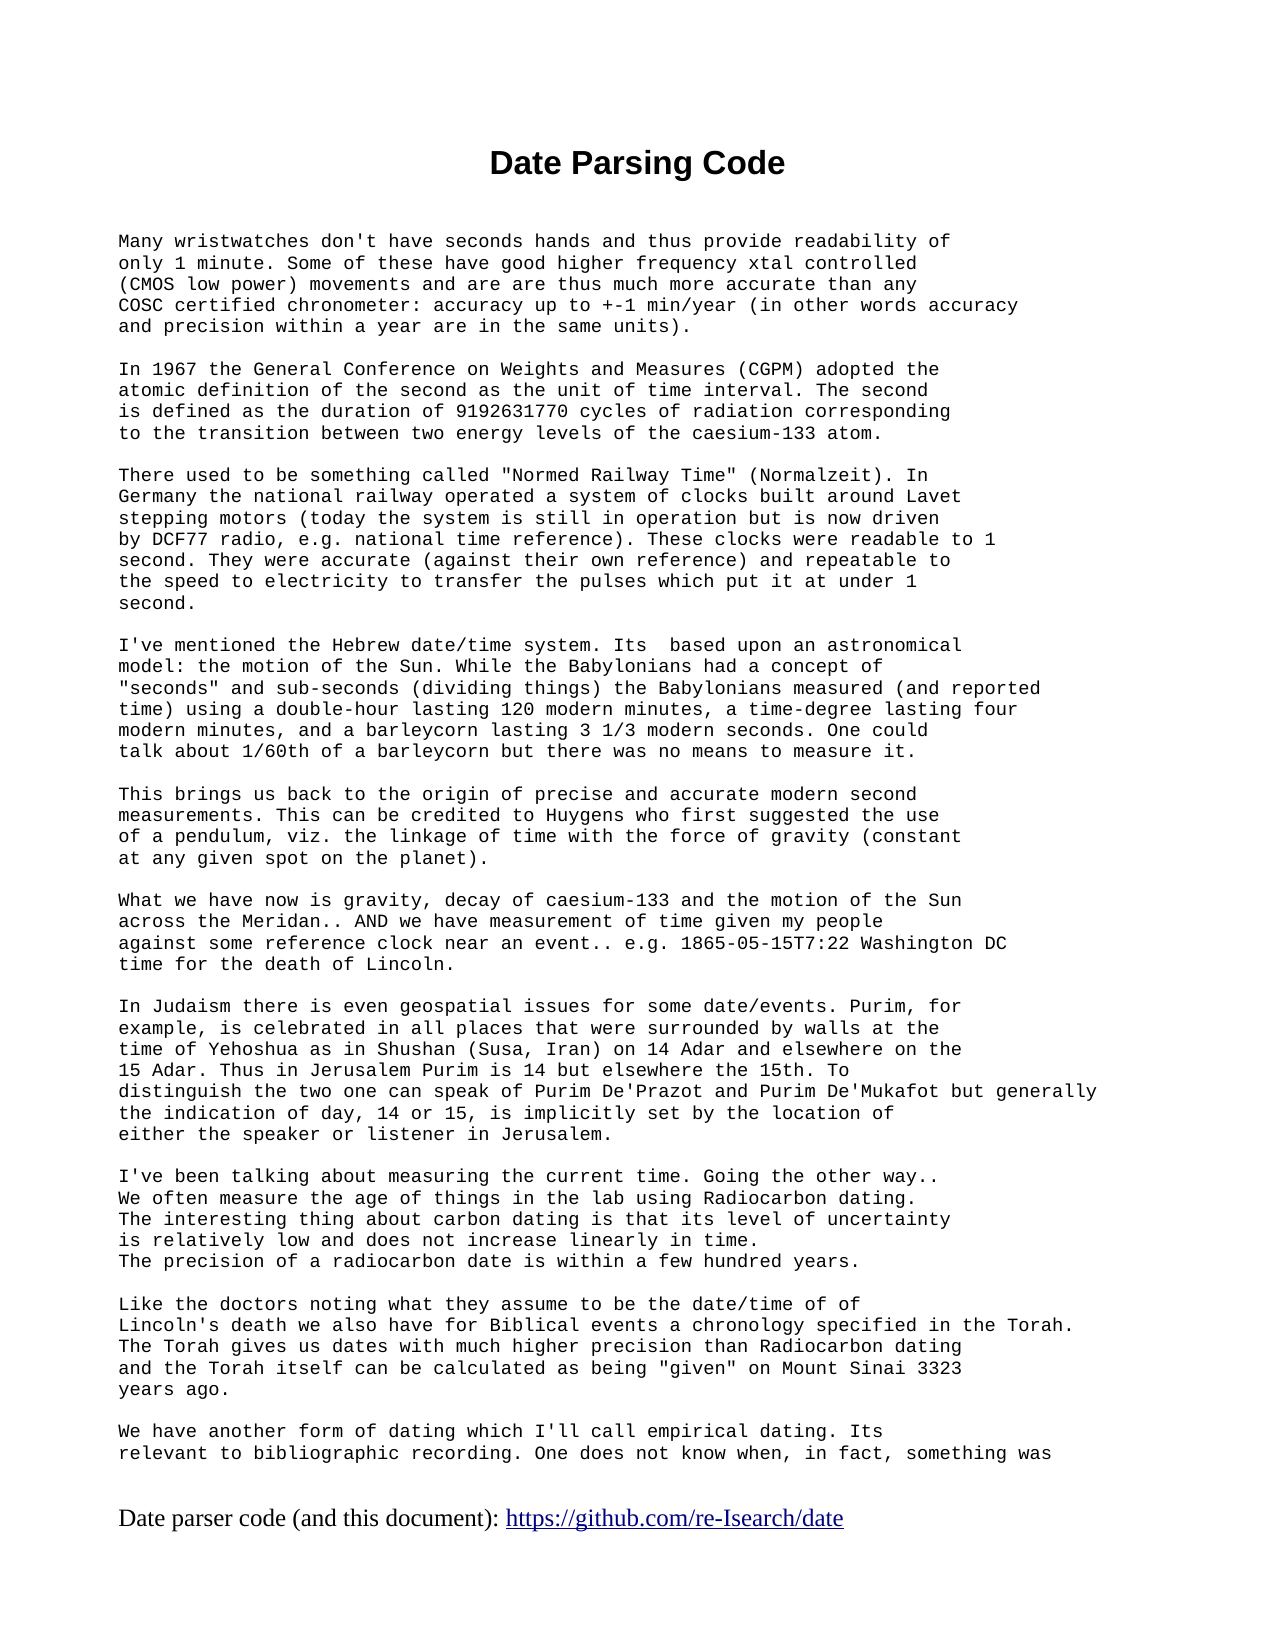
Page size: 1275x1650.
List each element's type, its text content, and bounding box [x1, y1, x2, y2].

text of a pendulum, viz. the linkage of time with the force of gravity (constant [118, 827, 1157, 848]
text distinguish the two one can speak of Purim De'Prazot and Purim De'Mukafot but generally [118, 1082, 1157, 1103]
text second. [118, 593, 1157, 615]
text I've mentioned the Hebrew date/time system. Its based upon an astronomical [118, 636, 1157, 657]
text model: the motion of the Sun. While the Babylonians had a concept of [118, 657, 1157, 678]
text across the Meridan.. AND we have measurement of time given my people [118, 912, 1157, 933]
text Many wristwatches don't have seconds hands and thus provide readability of [118, 232, 1157, 253]
text measurements. This can be credited to Huygens who first suggested the use [118, 806, 1157, 827]
text at any given spot on the planet). [118, 848, 1157, 870]
text Germany the national railway operated a system of clocks built around Lavet [118, 487, 1157, 508]
text to the transition between two energy levels of the caesium-133 atom. [118, 423, 1157, 445]
text In 1967 the General Conference on Weights and Measures (CGPM) adopted the [118, 360, 1157, 381]
text is relatively low and does not increase linearly in time. [118, 1231, 1157, 1252]
text the speed to electricity to transfer the pulses which put it at under 1 [118, 572, 1157, 593]
text time for the death of Lincoln. [118, 955, 1157, 976]
text is defined as the duration of 9192631770 cycles of radiation corresponding [118, 402, 1157, 423]
text In Judaism there is even geospatial issues for some date/events. Purim, for [118, 997, 1157, 1018]
text Lincoln's death we also have for Biblical events a chronology specified in the Torah. [118, 1316, 1157, 1337]
text by DCF77 radio, e.g. national time reference). These clocks were readable to 1 [118, 530, 1157, 551]
text modern minutes, and a barleycorn lasting 3 1/3 modern seconds. One could [118, 721, 1157, 742]
text time of Yehoshua as in Shushan (Susa, Iran) on 14 Adar and elsewhere on the [118, 1040, 1157, 1061]
text the indication of day, 14 or 15, is implicitly set by the location of [118, 1103, 1157, 1125]
text and the Torah itself can be calculated as being "given" on Mount Sinai 3323 [118, 1358, 1157, 1380]
text Like the doctors noting what they assume to be the date/time of of [118, 1295, 1157, 1316]
text only 1 minute. Some of these have good higher frequency xtal controlled [118, 253, 1157, 275]
text either the speaker or listener in Jerusalem. [118, 1125, 1157, 1146]
text second. They were accurate (against their own reference) and repeatable to [118, 551, 1157, 572]
text What we have now is gravity, decay of caesium-133 and the motion of the Sun [118, 891, 1157, 912]
text stepping motors (today the system is still in operation but is now driven [118, 508, 1157, 530]
text example, is celebrated in all places that were surrounded by walls at the [118, 1018, 1157, 1040]
text We often measure the age of things in the lab using Radiocarbon dating. [118, 1188, 1157, 1210]
text relevant to bibliographic recording. One does not know when, in fact, something was [118, 1443, 1157, 1465]
text atomic definition of the second as the unit of time interval. The second [118, 381, 1157, 402]
text The interesting thing about carbon dating is that its level of uncertainty [118, 1210, 1157, 1231]
text time) using a double-hour lasting 120 modern minutes, a time-degree lasting four [118, 700, 1157, 721]
text "seconds" and sub-seconds (dividing things) the Babylonians measured (and reported [118, 678, 1157, 700]
text This brings us back to the origin of precise and accurate modern second [118, 785, 1157, 806]
text years ago. [118, 1380, 1157, 1401]
text and precision within a year are in the same units). [118, 317, 1157, 338]
text COSC certified chronometer: accuracy up to +-1 min/year (in other words accuracy [118, 296, 1157, 317]
text There used to be something called "Normed Railway Time" (Normalzeit). In [118, 466, 1157, 487]
text (CMOS low power) movements and are are thus much more accurate than any [118, 275, 1157, 296]
text We have another form of dating which I'll call empirical dating. Its [118, 1422, 1157, 1443]
text I've been talking about measuring the current time. Going the other way.. [118, 1167, 1157, 1188]
text against some reference clock near an event.. e.g. 1865-05-15T7:22 Washington DC [118, 933, 1157, 955]
text talk about 1/60th of a barleycorn but there was no means to measure it. [118, 742, 1157, 763]
text The precision of a radiocarbon date is within a few hundred years. [118, 1252, 1157, 1273]
text The Torah gives us dates with much higher precision than Radiocarbon dating [118, 1337, 1157, 1358]
text 15 Adar. Thus in Jerusalem Purim is 14 but elsewhere the 15th. To [118, 1061, 1157, 1082]
